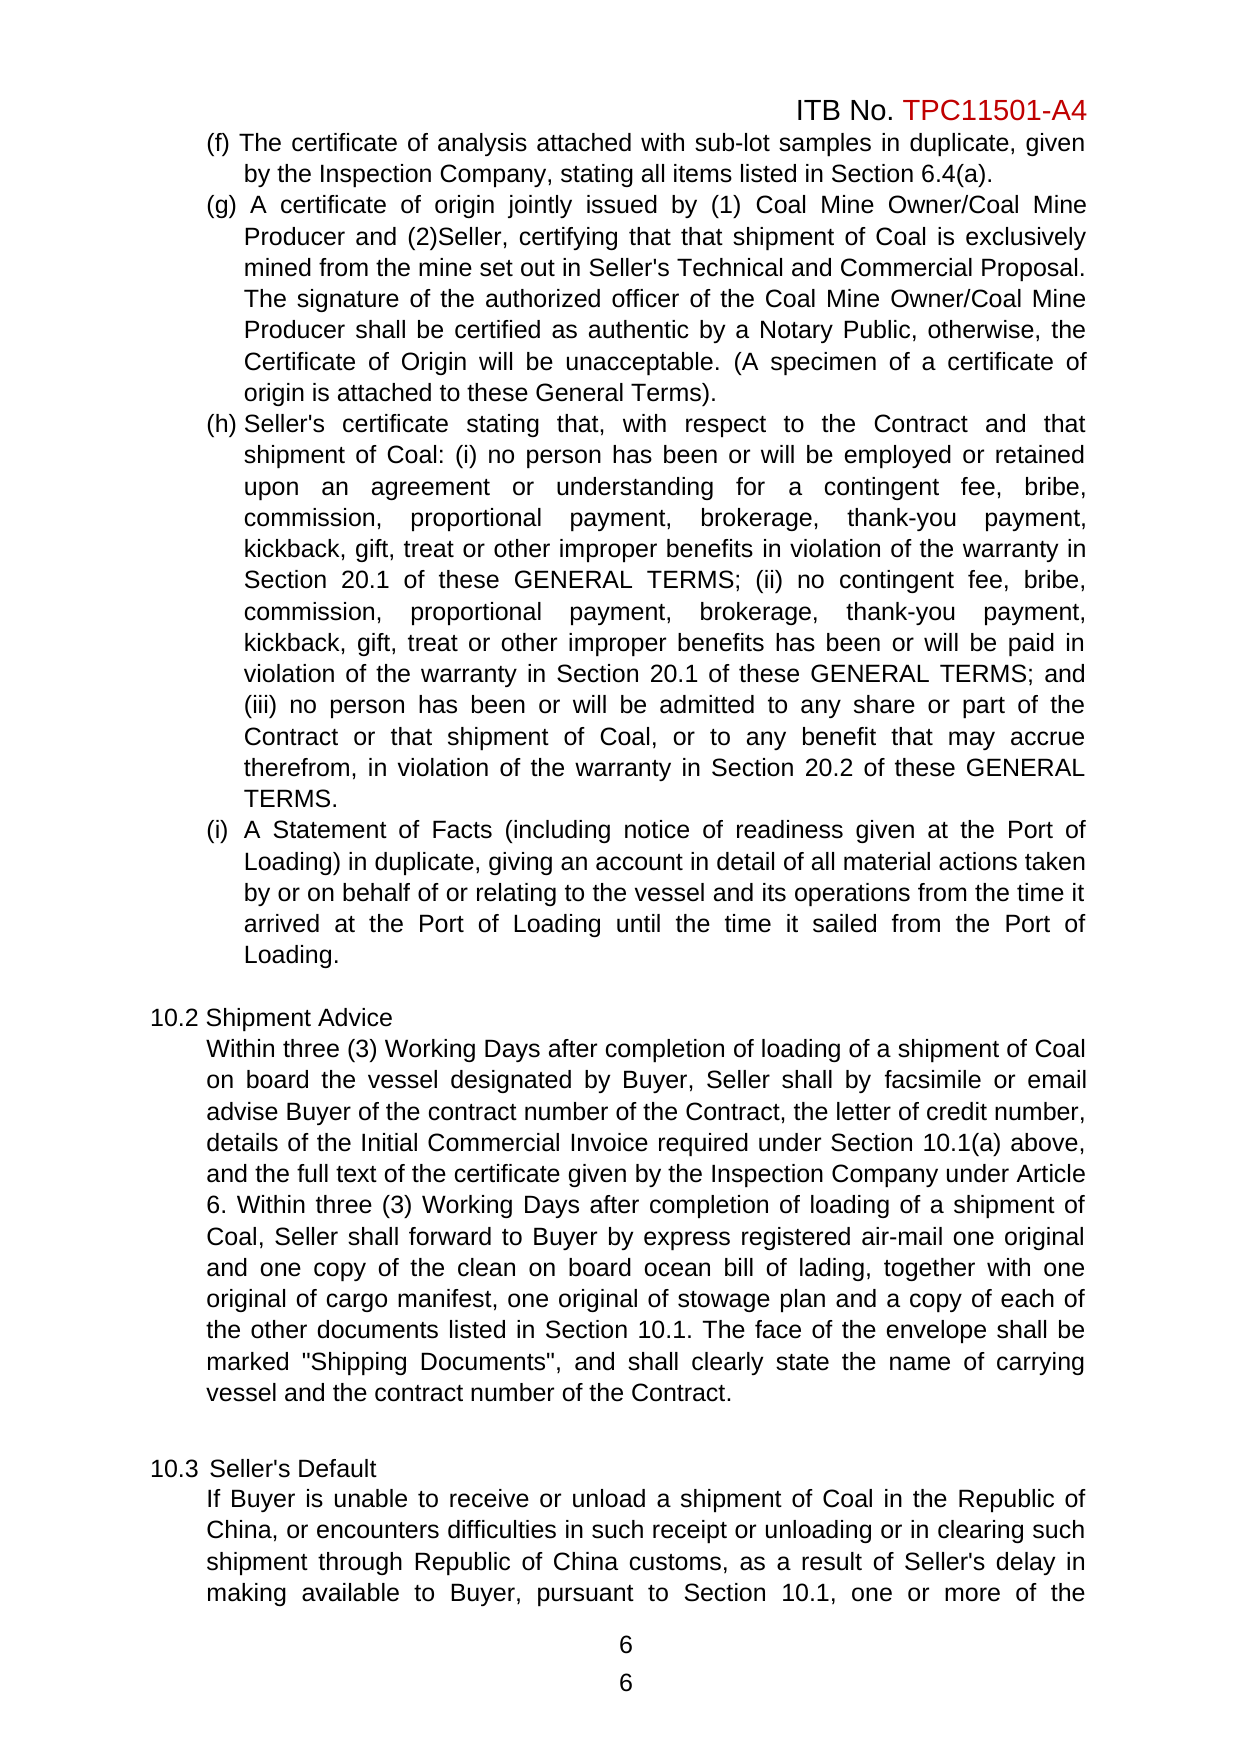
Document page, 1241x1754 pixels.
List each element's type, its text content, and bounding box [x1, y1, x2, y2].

text (g) A certificate of origin jointly issued by (1) Coal Mine Owner/Coal Mine Producer and (2)Seller, certifying that that shipment of Coal is exclusively mined from the mine set out in Seller's Technical and Commercial Proposal. The signature of the authorized officer of the Coal Mine Owner/Coal Mine Producer shall be certified as authentic by a Notary Public, otherwise, the Certificate of Origin will be unacceptable. (A specimen of a certificate of origin is attached to these General Terms). [206, 189, 1087, 407]
text 10.3 Seller's Default [150, 1445, 1087, 1482]
text 10.2 Shipment Advice [150, 1001, 1087, 1032]
text (i) A Statement of Facts (including notice of readiness given at the Port of Loading) in duplicate, giving an account in detail of all material actions taken by or on behalf of or relating to the vessel and its operations from the time it arrived at the Port of Loading until the time it sailed from the Port of Loading. [206, 814, 1087, 970]
text Within three (3) Working Days after completion of loading of a shipment of Coal on board the vessel designated by Buyer, Seller shall by facsimile or email advise Buyer of the contract number of the Contract, the letter of credit number, details of the Initial Commercial Invoice required under Section 10.1(a) above, and the full text of the certificate given by the Inspection Company under Article 6. Within three (3) Working Days after completion of loading of a shipment of Coal, Seller shall forward to Buyer by express registered air-mail one original and one copy of the clean on board ocean bill of lading, together with one original of cargo manifest, one original of stowage plan and a copy of each of the other documents listed in Section 10.1. The face of the envelope shall be marked "Shipping Documents", and shall clearly state the name of carrying vessel and the contract number of the Contract. [206, 1032, 1087, 1407]
text (f) The certificate of analysis attached with sub-lot samples in duplicate, given by the Inspection Company, stating all items listed in Section 6.4(a). [206, 126, 1087, 189]
text (h) Seller's certificate stating that, with respect to the Contract and that shipment of Coal: (i) no person has been or will be employed or retained upon an agreement or understanding for a contingent fee, bribe, commission, proportional payment, brokerage, thank-you payment, kickback, gift, treat or other improper benefits in violation of the warranty in Section 20.1 of these GENERAL TERMS; (ii) no contingent fee, bribe, commission, proportional payment, brokerage, thank-you payment, kickback, gift, treat or other improper benefits has been or will be paid in violation of the warranty in Section 20.1 of these GENERAL TERMS; and (iii) no person has been or will be admitted to any share or part of the Contract or that shipment of Coal, or to any benefit that may accrue therefrom, in violation of the warranty in Section 20.2 of these GENERAL TERMS. [206, 407, 1087, 814]
text If Buyer is unable to receive or unload a shipment of Coal in the Republic of China, or encounters difficulties in such receipt or unloading or in clearing such shipment through Republic of China customs, as a result of Seller's delay in making available to Buyer, pursuant to Section 10.1, one or more of the [206, 1482, 1087, 1607]
